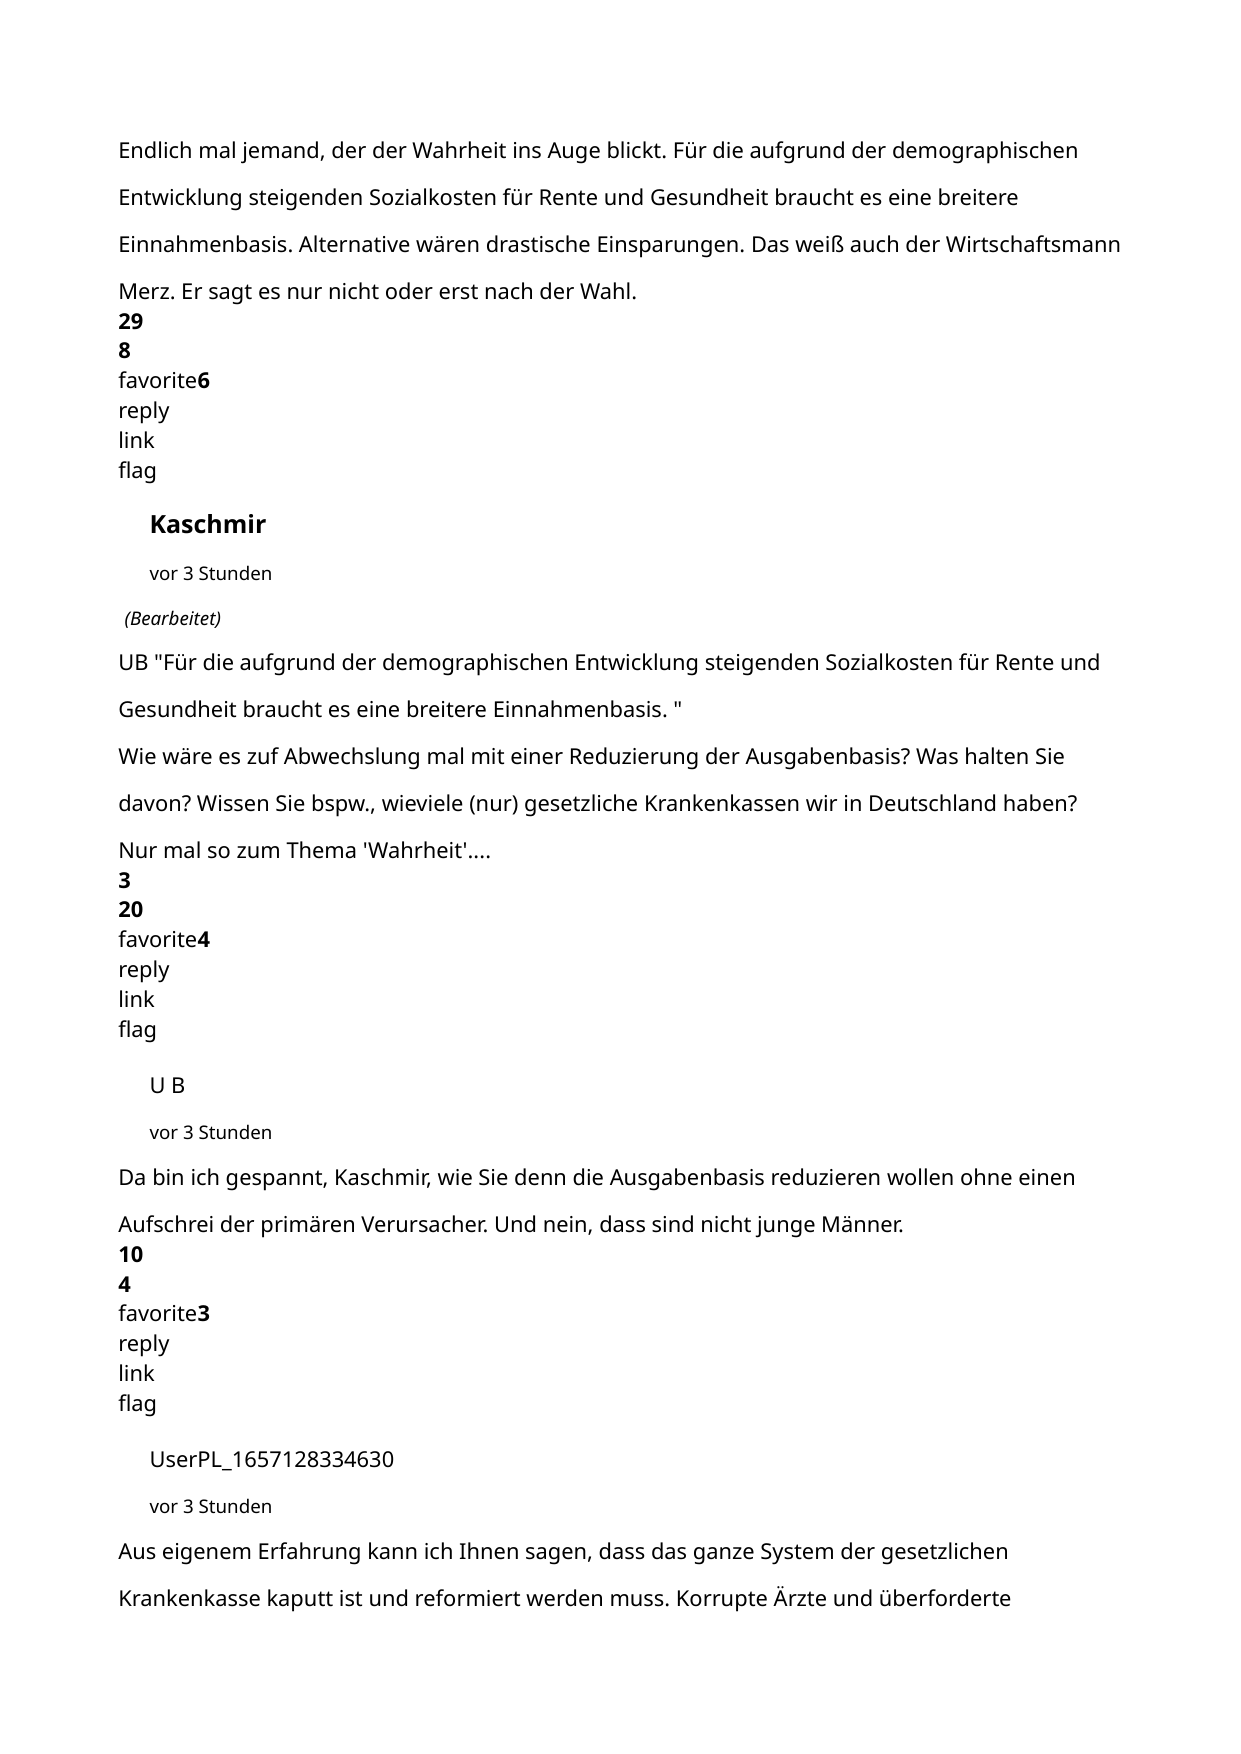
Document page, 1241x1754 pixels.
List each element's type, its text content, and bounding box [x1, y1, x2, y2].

text reply [118, 395, 1122, 425]
text Endlich mal jemand, der der Wahrheit ins Auge blickt. Für die aufgrund der demographischen Entwicklung steigenden Sozialkosten für Rente und Gesundheit braucht es eine breitere Einnahmenbasis. Alternative wären drastische Einsparungen. Das weiß auch der Wirtschaftsmann Merz. Er sagt es nur nicht oder erst nach der Wahl. [118, 118, 1122, 306]
text UserPL_1657128334630 [149, 1433, 1114, 1474]
text favorite4 [118, 924, 1122, 954]
text flag [118, 454, 1122, 484]
text U B [149, 1059, 1114, 1100]
text reply [118, 954, 1122, 984]
text link [118, 425, 1122, 454]
text 3 [118, 865, 1122, 894]
text vor 3 Stunden [149, 1115, 1122, 1145]
text Da bin ich gespannt, Kaschmir, wie Sie denn die Ausgabenbasis reduzieren wollen ohne einen Aufschrei der primären Verursacher. Und nein, dass sind nicht junge Männer. [118, 1145, 1122, 1239]
text UB "Für die aufgrund der demographischen Entwicklung steigenden Sozialkosten für Rente und Gesundheit braucht es eine breitere Einnahmenbasis. " Wie wäre es zuf Abwechslung mal mit einer Reduzierung der Ausgabenbasis? Was halten Sie davon? Wissen Sie bspw., wieviele (nur) gesetzliche Krankenkassen wir in Deutschland haben? Nur mal so zum Thema 'Wahrheit'.... [118, 630, 1122, 865]
text vor 3 Stunden [149, 556, 1122, 586]
text 4 [118, 1268, 1122, 1298]
text flag [118, 1388, 1122, 1417]
text Kaschmir [149, 500, 1114, 541]
text Aus eigenem Erfahrung kann ich Ihnen sagen, dass das ganze System der gesetzlichen Krankenkasse kaputt ist und reformiert werden muss. Korrupte Ärzte und überforderte [118, 1519, 1122, 1613]
text favorite3 [118, 1298, 1122, 1328]
text 10 [118, 1239, 1122, 1268]
text link [118, 1358, 1122, 1388]
text 20 [118, 894, 1122, 924]
text reply [118, 1328, 1122, 1358]
text 8 [118, 335, 1122, 365]
text vor 3 Stunden [149, 1489, 1122, 1519]
text flag [118, 1014, 1122, 1043]
text 29 [118, 306, 1122, 335]
text (Bearbeitet) [118, 602, 1122, 630]
text link [118, 984, 1122, 1014]
text favorite6 [118, 365, 1122, 395]
